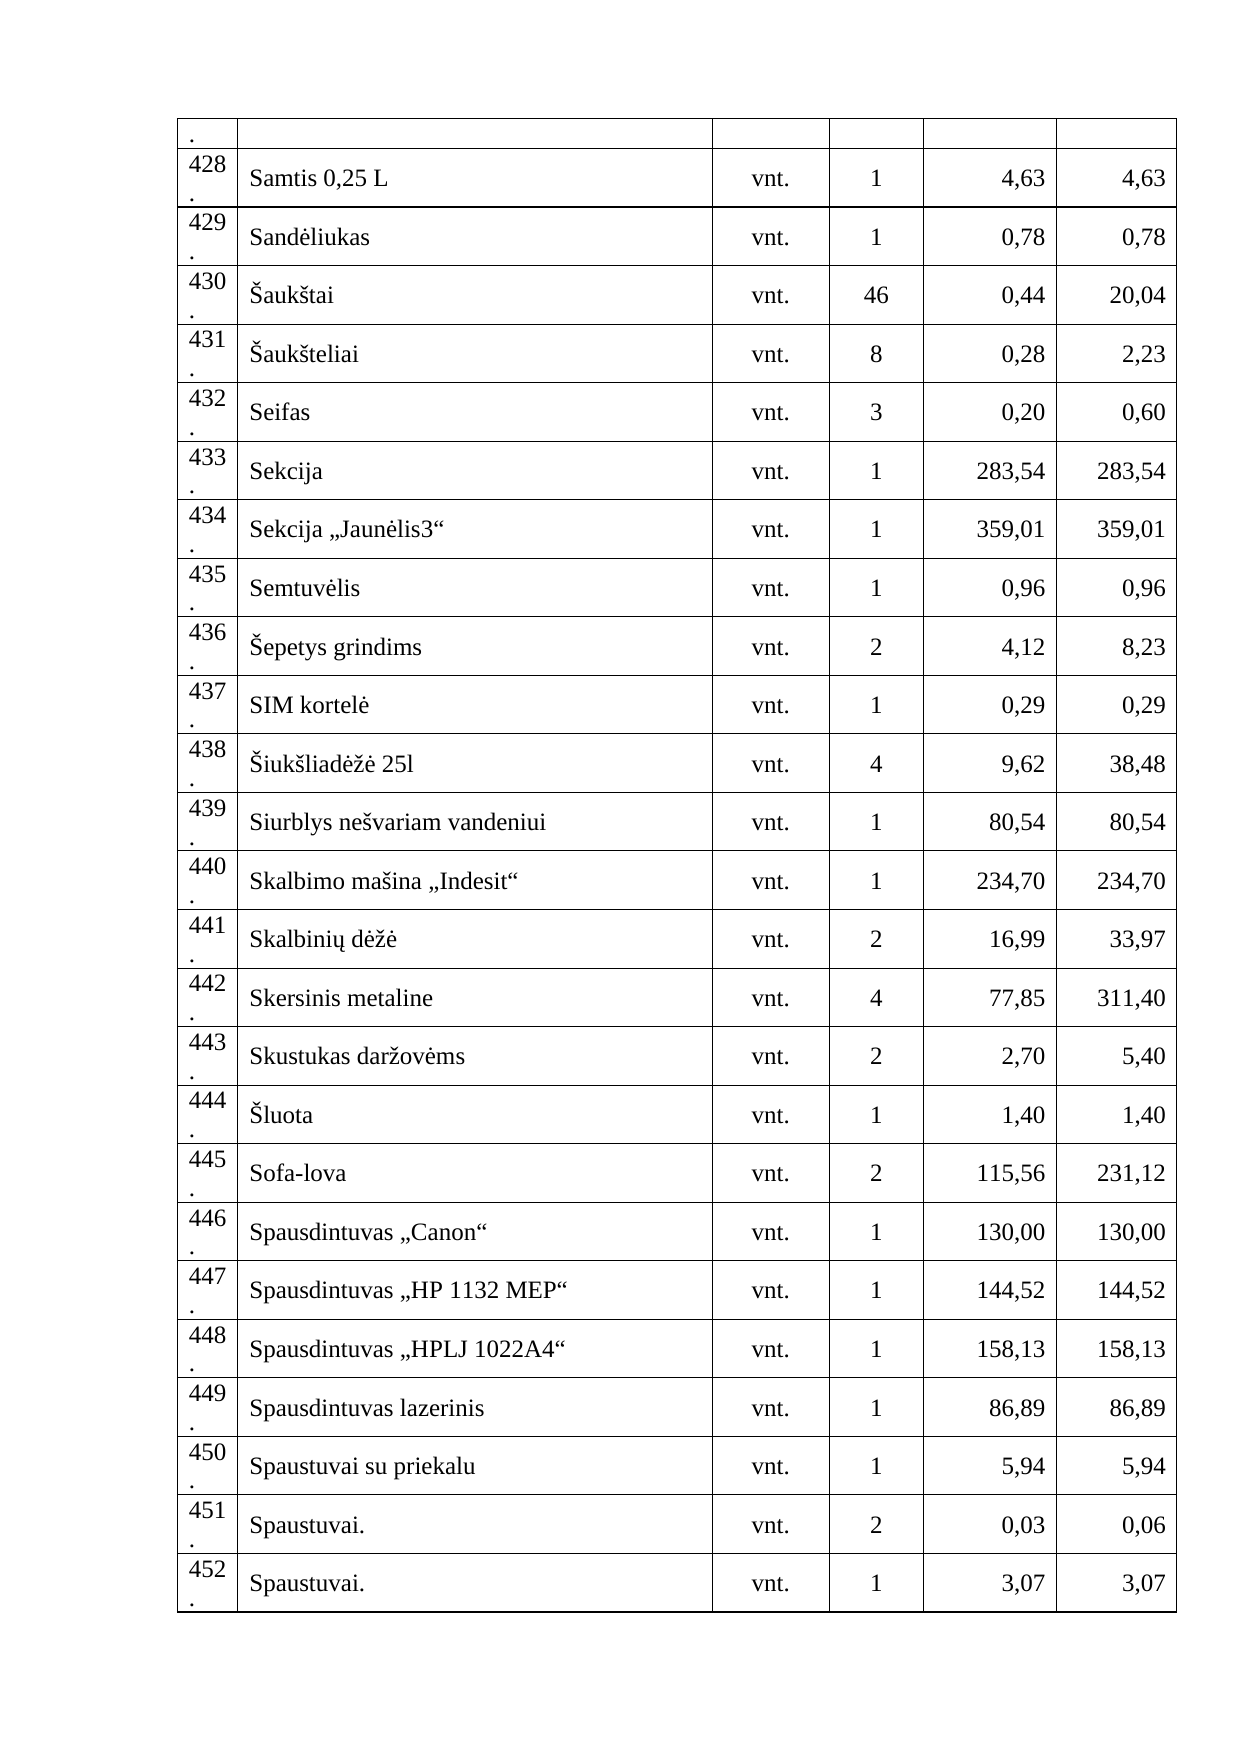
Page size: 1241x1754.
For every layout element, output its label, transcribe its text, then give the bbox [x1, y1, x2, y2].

table_cell 429. [178, 208, 237, 265]
table_cell Seifas [238, 383, 712, 441]
table_cell [1177, 1202, 1182, 1260]
table_cell 0,96 [924, 559, 1056, 616]
table_cell . [178, 119, 237, 148]
table_cell Skersinis metaline [238, 969, 712, 1026]
table_cell vnt. [713, 1437, 829, 1494]
table_cell [1177, 616, 1182, 675]
table_cell 234,70 [1057, 851, 1176, 909]
table_cell 0,03 [924, 1495, 1056, 1553]
table_cell 231,12 [1057, 1144, 1176, 1202]
table_cell vnt. [713, 325, 829, 382]
table_cell Skalbimo mašina „Indesit“ [238, 851, 712, 909]
table_cell [830, 119, 923, 148]
table_cell 1,40 [924, 1086, 1056, 1143]
table_cell 430. [178, 266, 237, 323]
table_cell [1177, 1143, 1182, 1202]
table_cell Semtuvėlis [238, 559, 712, 616]
table_cell [1177, 118, 1182, 148]
table_cell 447. [178, 1261, 237, 1319]
table_cell 432. [178, 383, 237, 441]
table_cell 448. [178, 1320, 237, 1377]
table_cell [1177, 1436, 1182, 1494]
table_cell 1 [830, 793, 923, 850]
table_cell 0,20 [924, 383, 1056, 441]
table_cell 1 [830, 1261, 923, 1319]
table_cell 2 [830, 1495, 923, 1553]
table_cell 445. [178, 1144, 237, 1202]
table_cell 234,70 [924, 851, 1056, 909]
table_cell vnt. [713, 1261, 829, 1319]
table_cell vnt. [713, 500, 829, 558]
table_cell 428. [178, 149, 237, 206]
table_cell 0,78 [924, 208, 1056, 265]
table_cell 440. [178, 851, 237, 909]
table_cell 130,00 [1057, 1203, 1176, 1260]
table_cell 0,29 [924, 676, 1056, 733]
table_cell 0,78 [1057, 208, 1176, 265]
table_cell 1 [830, 500, 923, 558]
table_cell [1177, 382, 1182, 441]
table_cell 77,85 [924, 969, 1056, 1026]
table_cell 438. [178, 734, 237, 792]
table_cell vnt. [713, 793, 829, 850]
table_cell Spaustuvai su priekalu [238, 1437, 712, 1494]
table_cell [1177, 1319, 1182, 1377]
table_cell Spaustuvai. [238, 1495, 712, 1553]
table_cell 5,40 [1057, 1027, 1176, 1084]
table_cell [1177, 850, 1182, 909]
table_cell 5,94 [924, 1437, 1056, 1494]
table_cell 446. [178, 1203, 237, 1260]
table_cell vnt. [713, 149, 829, 206]
table_cell 0,06 [1057, 1495, 1176, 1553]
table_cell [1177, 206, 1182, 265]
table_cell 1 [830, 1086, 923, 1143]
table_cell vnt. [713, 1554, 829, 1611]
table_cell 38,48 [1057, 734, 1176, 792]
table_cell 311,40 [1057, 969, 1176, 1026]
table_cell 1 [830, 851, 923, 909]
table_cell Sofa-lova [238, 1144, 712, 1202]
table_cell 158,13 [1057, 1320, 1176, 1377]
table_cell 452. [178, 1554, 237, 1611]
table_cell [1177, 733, 1182, 792]
table_cell vnt. [713, 1144, 829, 1202]
table_cell [1177, 1494, 1182, 1553]
table_cell 1 [830, 1378, 923, 1436]
table_cell Šaukštai [238, 266, 712, 323]
table_cell Šluota [238, 1086, 712, 1143]
table_cell [238, 119, 712, 148]
table_cell 3,07 [924, 1554, 1056, 1611]
table_cell 437. [178, 676, 237, 733]
table_cell [1177, 499, 1182, 558]
table_cell 1 [830, 559, 923, 616]
table_cell Siurblys nešvariam vandeniui [238, 793, 712, 850]
table_cell 1 [830, 1320, 923, 1377]
table_cell Šiukšliadėžė 25l [238, 734, 712, 792]
table_cell 2 [830, 617, 923, 675]
table_cell [1177, 441, 1182, 499]
table_cell 1 [830, 1554, 923, 1611]
table_cell 442. [178, 969, 237, 1026]
table_cell 4 [830, 969, 923, 1026]
table_cell 441. [178, 910, 237, 967]
table_cell 436. [178, 617, 237, 675]
table_cell 46 [830, 266, 923, 323]
table_cell 0,60 [1057, 383, 1176, 441]
table_cell 1 [830, 1203, 923, 1260]
table_cell 1 [830, 208, 923, 265]
table_cell 4,12 [924, 617, 1056, 675]
table_cell 1,40 [1057, 1086, 1176, 1143]
table_cell vnt. [713, 1027, 829, 1084]
table_cell 3 [830, 383, 923, 441]
table_cell [1177, 1260, 1182, 1319]
table_cell 1 [830, 442, 923, 499]
table_cell 1 [830, 1437, 923, 1494]
table_cell vnt. [713, 559, 829, 616]
table_cell vnt. [713, 910, 829, 967]
table_cell 5,94 [1057, 1437, 1176, 1494]
table_cell 359,01 [1057, 500, 1176, 558]
table_cell 0,29 [1057, 676, 1176, 733]
table_cell 359,01 [924, 500, 1056, 558]
table_cell [1177, 324, 1182, 382]
table_cell Skalbinių dėžė [238, 910, 712, 967]
table_cell Šaukšteliai [238, 325, 712, 382]
table_cell Spausdintuvas „Canon“ [238, 1203, 712, 1260]
table_cell vnt. [713, 617, 829, 675]
table_cell vnt. [713, 969, 829, 1026]
table_cell 439. [178, 793, 237, 850]
table_cell [1057, 119, 1176, 148]
table_cell vnt. [713, 851, 829, 909]
table_cell 80,54 [924, 793, 1056, 850]
table_cell 434. [178, 500, 237, 558]
table_cell [1177, 1377, 1182, 1436]
table_cell 450. [178, 1437, 237, 1494]
table_cell 2,23 [1057, 325, 1176, 382]
table_cell [1177, 265, 1182, 323]
table_cell 115,56 [924, 1144, 1056, 1202]
table_cell Šepetys grindims [238, 617, 712, 675]
table_cell 2 [830, 910, 923, 967]
table_cell 283,54 [1057, 442, 1176, 499]
table_cell vnt. [713, 1320, 829, 1377]
table_cell 0,96 [1057, 559, 1176, 616]
table_cell 433. [178, 442, 237, 499]
table_cell 4 [830, 734, 923, 792]
table_cell [1177, 1553, 1182, 1611]
table_cell vnt. [713, 1495, 829, 1553]
table_cell 144,52 [924, 1261, 1056, 1319]
table_cell 9,62 [924, 734, 1056, 792]
table_cell 431. [178, 325, 237, 382]
table_cell 2,70 [924, 1027, 1056, 1084]
table_cell 86,89 [924, 1378, 1056, 1436]
table_cell Sekcija „Jaunėlis3“ [238, 500, 712, 558]
table_cell Spausdintuvas „HP 1132 MEP“ [238, 1261, 712, 1319]
table_cell 4,63 [924, 149, 1056, 206]
table_cell 33,97 [1057, 910, 1176, 967]
table_cell Sekcija [238, 442, 712, 499]
table_cell Spausdintuvas „HPLJ 1022A4“ [238, 1320, 712, 1377]
table_cell 3,07 [1057, 1554, 1176, 1611]
table_cell vnt. [713, 676, 829, 733]
table_cell Samtis 0,25 L [238, 149, 712, 206]
table_cell vnt. [713, 266, 829, 323]
table_cell 1 [830, 149, 923, 206]
table_cell 444. [178, 1086, 237, 1143]
table_cell vnt. [713, 442, 829, 499]
table_cell [1177, 148, 1182, 206]
table_cell [713, 119, 829, 148]
table_cell vnt. [713, 208, 829, 265]
table_cell 20,04 [1057, 266, 1176, 323]
table_cell vnt. [713, 1378, 829, 1436]
table_cell vnt. [713, 1203, 829, 1260]
table_cell SIM kortelė [238, 676, 712, 733]
table_cell [1177, 968, 1182, 1026]
table_cell 0,28 [924, 325, 1056, 382]
table_cell 1 [830, 676, 923, 733]
table_cell vnt. [713, 734, 829, 792]
table_cell 2 [830, 1144, 923, 1202]
table_cell Spaustuvai. [238, 1554, 712, 1611]
table_cell vnt. [713, 383, 829, 441]
table_cell [924, 119, 1056, 148]
table_cell 451. [178, 1495, 237, 1553]
table_cell 8 [830, 325, 923, 382]
table_cell vnt. [713, 1086, 829, 1143]
table_cell 4,63 [1057, 149, 1176, 206]
table_cell Skustukas daržovėms [238, 1027, 712, 1084]
table_cell 443. [178, 1027, 237, 1084]
table_cell 144,52 [1057, 1261, 1176, 1319]
table_cell 435. [178, 559, 237, 616]
table_cell [1177, 675, 1182, 733]
table_cell [1177, 1026, 1182, 1084]
table_cell [1177, 792, 1182, 850]
table_cell 2 [830, 1027, 923, 1084]
table_cell 130,00 [924, 1203, 1056, 1260]
table_cell 449. [178, 1378, 237, 1436]
table_cell 158,13 [924, 1320, 1056, 1377]
table_cell 283,54 [924, 442, 1056, 499]
table_cell Spausdintuvas lazerinis [238, 1378, 712, 1436]
table_cell Sandėliukas [238, 208, 712, 265]
table_cell 16,99 [924, 910, 1056, 967]
table_cell [1177, 558, 1182, 616]
table_cell 0,44 [924, 266, 1056, 323]
table_cell 80,54 [1057, 793, 1176, 850]
table_cell [1177, 1085, 1182, 1143]
table_cell [1177, 909, 1182, 967]
table_cell 8,23 [1057, 617, 1176, 675]
table_cell 86,89 [1057, 1378, 1176, 1436]
